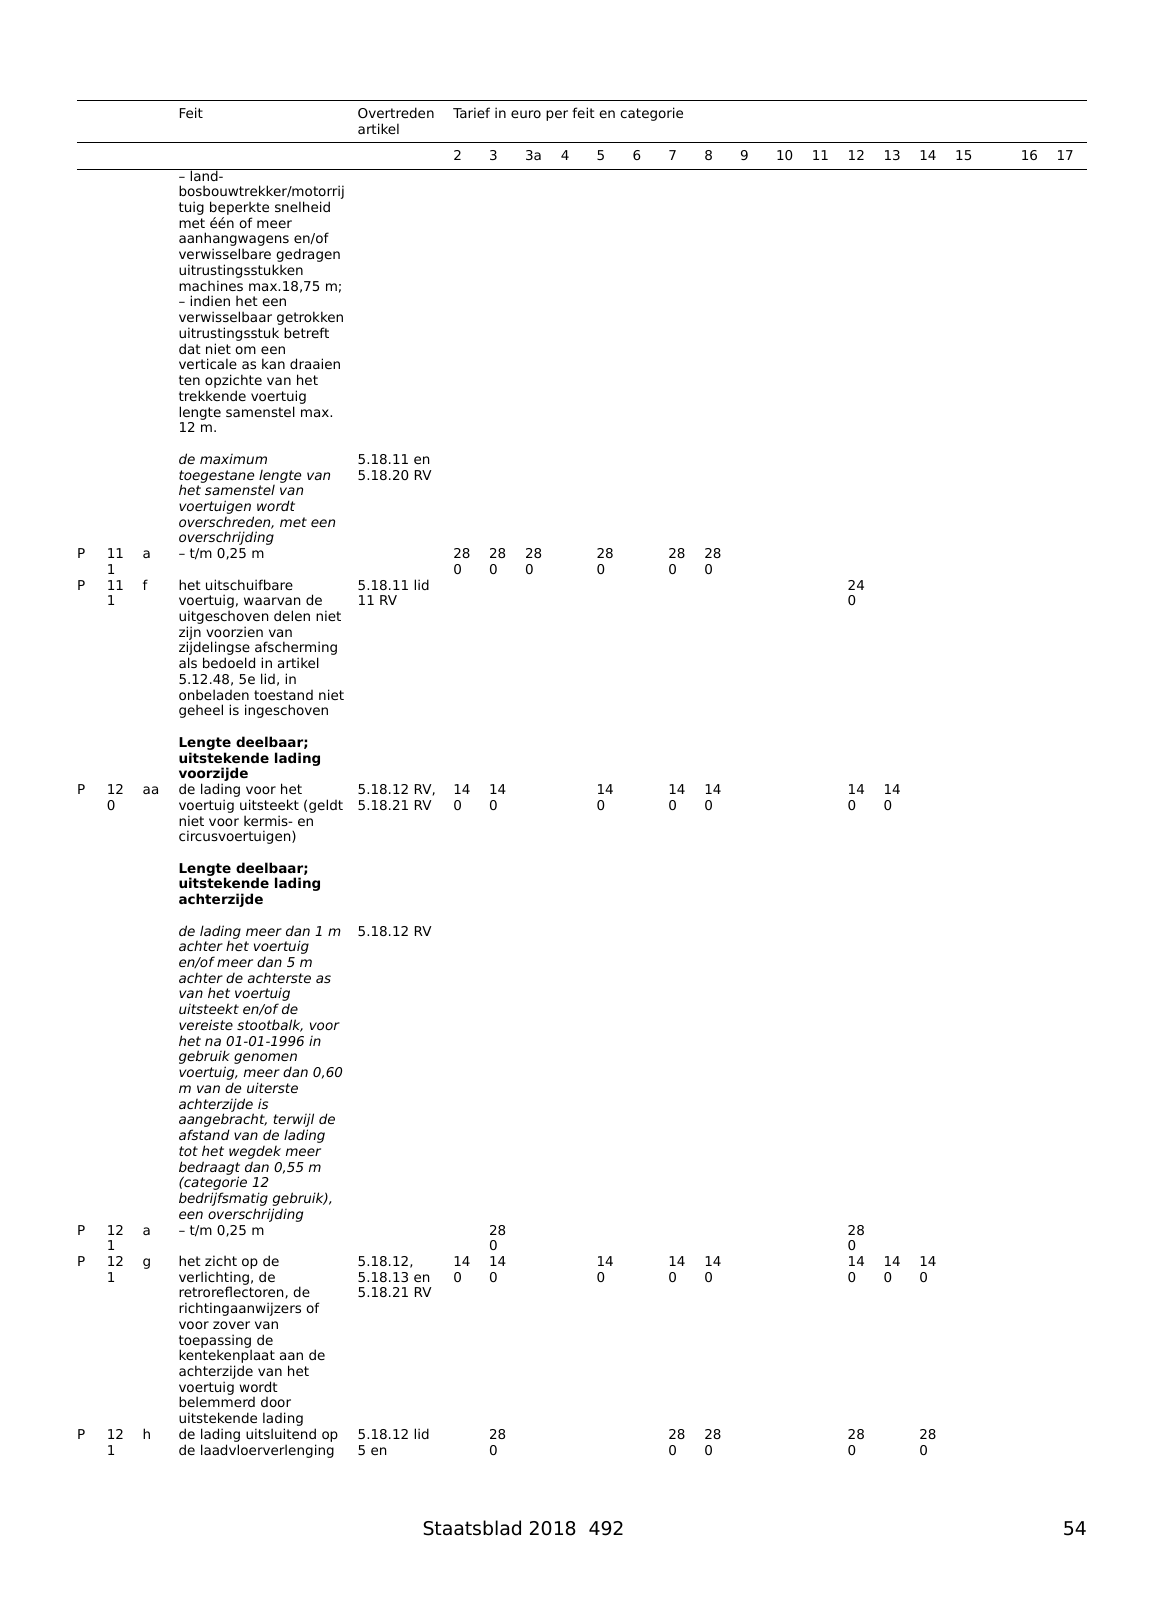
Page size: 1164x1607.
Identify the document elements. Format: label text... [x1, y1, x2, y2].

table_cell [877, 1222, 913, 1254]
table_cell [626, 1427, 662, 1458]
table_cell [734, 735, 770, 782]
table_cell [1051, 1427, 1087, 1458]
table_cell [1051, 1254, 1087, 1427]
table_cell [841, 546, 877, 577]
table_cell [913, 735, 949, 782]
table_cell [913, 908, 949, 923]
table_cell 280 [841, 1427, 877, 1458]
table_cell [519, 845, 555, 861]
table_cell [662, 170, 698, 436]
table_cell [806, 845, 841, 861]
table_cell [806, 1254, 841, 1427]
table_cell de lading meer dan 1 m achter het voertuig en/of meer dan 5 m achter de achterste as van het voertuig uitsteekt en/of de vereiste stootbalk, voor het na 01-01-1996 in gebruik genomen voertuig, meer dan 0,60 m van de uiterste achterzijde is aangebracht, terwijl de afstand van de lading tot het wegdek meer bedraagt dan 0,55 m (categorie 12 bedrijfsmatig gebruik), een overschrijding [172, 924, 352, 1222]
table_cell [806, 782, 841, 845]
table_cell [626, 861, 662, 908]
table_cell [949, 1427, 1015, 1458]
table_header Feit [172, 101, 352, 142]
table_cell [949, 861, 1015, 908]
table_cell [949, 170, 1015, 436]
table_cell [136, 845, 172, 861]
table_cell [136, 143, 172, 168]
table_cell [77, 143, 101, 168]
table_cell [734, 1254, 770, 1427]
table_cell [877, 578, 913, 719]
table_cell [626, 578, 662, 719]
table_cell [913, 924, 949, 1222]
table_cell [734, 908, 770, 923]
table_cell 5.18.11 en 5.18.20 RV [352, 452, 447, 546]
table_cell [734, 1222, 770, 1254]
table_cell 111 [101, 546, 136, 577]
table_cell [662, 436, 698, 452]
table_cell [101, 719, 136, 735]
table_cell [591, 908, 626, 923]
table_cell 11 [806, 143, 841, 168]
table_cell [913, 719, 949, 735]
table_cell [136, 719, 172, 735]
table_cell 140 [877, 1254, 913, 1427]
table_cell [698, 861, 734, 908]
table_cell [913, 546, 949, 577]
table_cell [734, 924, 770, 1222]
table_cell 140 [698, 1254, 734, 1427]
table_cell [662, 908, 698, 923]
table_cell [806, 436, 841, 452]
table_cell [806, 719, 841, 735]
table_cell [913, 578, 949, 719]
table_cell [877, 436, 913, 452]
table_cell 140 [841, 782, 877, 845]
table_cell [1051, 924, 1087, 1222]
table_cell [519, 578, 555, 719]
table_cell [447, 735, 483, 782]
table_cell 5.18.12, 5.18.13 en 5.18.21 RV [352, 1254, 447, 1427]
table_cell [1015, 782, 1051, 845]
table_cell 121 [101, 1222, 136, 1254]
table_cell P [77, 578, 101, 719]
table_cell [626, 170, 662, 436]
table_cell [447, 861, 483, 908]
table_cell 8 [698, 143, 734, 168]
table_cell [483, 908, 519, 923]
table_cell [483, 578, 519, 719]
table_cell [555, 782, 591, 845]
table_cell [770, 578, 806, 719]
table_cell 140 [483, 1254, 519, 1427]
table_cell [949, 719, 1015, 735]
table_cell [101, 452, 136, 546]
table_cell [352, 735, 447, 782]
table_cell [949, 452, 1015, 546]
table_cell [1051, 861, 1087, 908]
table_header [77, 101, 101, 142]
table_cell [483, 845, 519, 861]
table_cell [1015, 845, 1051, 861]
table_cell [1051, 845, 1087, 861]
table_cell [172, 436, 352, 452]
table_cell [136, 452, 172, 546]
table_cell [591, 452, 626, 546]
table_cell [519, 908, 555, 923]
table_cell [483, 861, 519, 908]
table_cell [77, 735, 101, 782]
table_cell [77, 719, 101, 735]
table_cell P [77, 546, 101, 577]
table_cell [698, 1222, 734, 1254]
table_cell [483, 452, 519, 546]
table_cell [1015, 436, 1051, 452]
table_cell 280 [483, 1427, 519, 1458]
table_cell [841, 861, 877, 908]
table_cell [734, 782, 770, 845]
table_cell [1051, 1222, 1087, 1254]
table_cell 16 [1015, 143, 1051, 168]
table_cell [1051, 452, 1087, 546]
table_cell 2 [447, 143, 483, 168]
table_cell [913, 1222, 949, 1254]
table_cell [101, 735, 136, 782]
table_cell [626, 735, 662, 782]
table_cell 280 [483, 546, 519, 577]
table_cell f [136, 578, 172, 719]
table_cell 240 [841, 578, 877, 719]
table_cell [626, 719, 662, 735]
table_cell [447, 924, 483, 1222]
table_cell [949, 782, 1015, 845]
table_cell [698, 452, 734, 546]
table_cell [352, 908, 447, 923]
table_cell [77, 436, 101, 452]
table_cell [806, 546, 841, 577]
table_cell [626, 1254, 662, 1427]
table_cell [734, 170, 770, 436]
table_cell [1015, 546, 1051, 577]
table_cell [77, 924, 101, 1222]
table_cell [555, 1427, 591, 1458]
table_cell [770, 719, 806, 735]
table_cell [698, 436, 734, 452]
table_header [136, 101, 172, 142]
table_cell [698, 908, 734, 923]
table_cell [519, 782, 555, 845]
table_cell [555, 546, 591, 577]
table_cell a [136, 546, 172, 577]
table_cell [1051, 719, 1087, 735]
table_cell [101, 143, 136, 168]
table_cell [662, 924, 698, 1222]
table_cell [483, 170, 519, 436]
table_cell [626, 782, 662, 845]
table_cell [352, 861, 447, 908]
table_cell [555, 1222, 591, 1254]
table_cell [734, 578, 770, 719]
table_cell [447, 719, 483, 735]
table_cell [949, 845, 1015, 861]
table_cell [626, 452, 662, 546]
table_cell [555, 1254, 591, 1427]
table_cell [841, 924, 877, 1222]
table_cell de maximum toegestane lengte van het samenstel van voertuigen wordt overschreden, met een overschrijding [172, 452, 352, 546]
table_cell [136, 735, 172, 782]
table_cell [483, 436, 519, 452]
table_cell P [77, 782, 101, 845]
table_cell [877, 170, 913, 436]
table_cell 5.18.12 RV [352, 924, 447, 1222]
table_cell 140 [841, 1254, 877, 1427]
table_cell [841, 170, 877, 436]
table_cell [662, 1222, 698, 1254]
table_cell [555, 735, 591, 782]
table_cell [806, 1427, 841, 1458]
table_cell [519, 1222, 555, 1254]
table_cell 140 [662, 1254, 698, 1427]
table_cell 140 [591, 782, 626, 845]
table_cell [770, 908, 806, 923]
table_cell [555, 170, 591, 436]
table_cell [101, 924, 136, 1222]
table_cell [841, 436, 877, 452]
table_cell 5 [591, 143, 626, 168]
table_cell [447, 578, 483, 719]
table_cell [1015, 735, 1051, 782]
table_cell 9 [734, 143, 770, 168]
table_cell P [77, 1427, 101, 1458]
table_cell [519, 452, 555, 546]
table_cell [770, 170, 806, 436]
table_cell [1051, 908, 1087, 923]
table_cell [770, 1222, 806, 1254]
table_cell 280 [519, 546, 555, 577]
table_cell [949, 436, 1015, 452]
table_cell [770, 735, 806, 782]
table_cell 3a [519, 143, 555, 168]
table_cell [591, 861, 626, 908]
table_cell [626, 1222, 662, 1254]
table_cell [591, 845, 626, 861]
table_cell [626, 908, 662, 923]
table_cell [555, 578, 591, 719]
table_cell [806, 170, 841, 436]
table_cell 13 [877, 143, 913, 168]
table_cell [1015, 170, 1051, 436]
table_cell 280 [913, 1427, 949, 1458]
table_cell [877, 719, 913, 735]
table_cell 140 [913, 1254, 949, 1427]
table_cell [352, 170, 447, 436]
table_cell [77, 908, 101, 923]
table_cell [949, 578, 1015, 719]
table_cell aa [136, 782, 172, 845]
table_cell [949, 924, 1015, 1222]
table_cell [734, 546, 770, 577]
table_cell [734, 719, 770, 735]
table_cell [806, 861, 841, 908]
table_cell [483, 924, 519, 1222]
table_cell [591, 1222, 626, 1254]
table_cell 14 [913, 143, 949, 168]
table_cell [591, 436, 626, 452]
table_cell [734, 436, 770, 452]
table_cell [662, 719, 698, 735]
table_cell 4 [555, 143, 591, 168]
table_cell g [136, 1254, 172, 1427]
table_cell het uitschuifbare voertuig, waarvan de uitgeschoven delen niet zijn voorzien van zijdelingse afscherming als bedoeld in artikel 5.12.48, 5e lid, in onbeladen toestand niet geheel is ingeschoven [172, 578, 352, 719]
table_cell [734, 452, 770, 546]
table_cell [734, 1427, 770, 1458]
table_cell 140 [698, 782, 734, 845]
table_cell 140 [662, 782, 698, 845]
table_cell [591, 924, 626, 1222]
table_cell 280 [662, 1427, 698, 1458]
table_cell Lengte deelbaar; uitstekende lading achterzijde [172, 861, 352, 908]
table_cell 280 [662, 546, 698, 577]
table_cell [352, 436, 447, 452]
table_cell [1051, 578, 1087, 719]
table_cell – t/m 0,25 m [172, 1222, 352, 1254]
table_cell de lading voor het voertuig uitsteekt (geldt niet voor kermis- en circusvoertuigen) [172, 782, 352, 845]
table_cell [77, 861, 101, 908]
table_cell [949, 908, 1015, 923]
table_cell 280 [841, 1222, 877, 1254]
table_cell [1015, 1222, 1051, 1254]
table_cell 6 [626, 143, 662, 168]
table_cell 7 [662, 143, 698, 168]
table_cell [1051, 436, 1087, 452]
table_cell [352, 719, 447, 735]
table_cell – land- bosbouwtrekker/motorrijtuig beperkte snelheid met één of meer aanhangwagens en/of verwisselbare gedragen uitrustingsstukken machines max.18,75 m; – indien het een verwisselbaar getrokken uitrustingsstuk betreft dat niet om een verticale as kan draaien ten opzichte van het trekkende voertuig lengte samenstel max. 12 m. [172, 170, 352, 436]
table_cell [352, 143, 447, 168]
table_cell [698, 845, 734, 861]
table_cell [877, 924, 913, 1222]
table_cell [172, 143, 352, 168]
table_cell 3 [483, 143, 519, 168]
table_cell [1015, 908, 1051, 923]
table_cell [1015, 452, 1051, 546]
table_cell [447, 908, 483, 923]
table_cell a [136, 1222, 172, 1254]
table_cell [734, 845, 770, 861]
table_cell [877, 1427, 913, 1458]
table_cell P [77, 1254, 101, 1427]
table_cell [877, 452, 913, 546]
table_cell [101, 436, 136, 452]
table_cell 140 [447, 1254, 483, 1427]
table_cell [1051, 170, 1087, 436]
table_cell [662, 452, 698, 546]
table_cell [913, 170, 949, 436]
table_cell [662, 578, 698, 719]
table_header [101, 101, 136, 142]
table_cell 140 [447, 782, 483, 845]
table_cell [101, 908, 136, 923]
table_cell [519, 1427, 555, 1458]
table_cell [136, 908, 172, 923]
table_cell [913, 782, 949, 845]
table_cell [101, 170, 136, 436]
table_cell [770, 845, 806, 861]
table_cell [136, 170, 172, 436]
table_cell [591, 578, 626, 719]
table_cell [806, 924, 841, 1222]
table_cell [626, 436, 662, 452]
table_cell [841, 719, 877, 735]
table_cell [698, 735, 734, 782]
table_cell [352, 1222, 447, 1254]
table_cell [519, 1254, 555, 1427]
table_cell [806, 1222, 841, 1254]
table_cell de lading uitsluitend op de laadvloerverlenging [172, 1427, 352, 1458]
table_cell [949, 1254, 1015, 1427]
table_cell [877, 546, 913, 577]
table_cell [770, 452, 806, 546]
table_cell [662, 861, 698, 908]
table_cell [591, 1427, 626, 1458]
table_cell [1015, 578, 1051, 719]
table_cell 12 [841, 143, 877, 168]
table_cell [519, 719, 555, 735]
table_header Tarief in euro per feit en categorie [447, 101, 1087, 142]
table_cell 5.18.12 RV, 5.18.21 RV [352, 782, 447, 845]
table_cell [877, 908, 913, 923]
table_cell [555, 908, 591, 923]
table_cell h [136, 1427, 172, 1458]
table_cell [447, 170, 483, 436]
table_cell [913, 436, 949, 452]
table_cell [352, 845, 447, 861]
table_cell [1015, 924, 1051, 1222]
table_cell [841, 452, 877, 546]
table_cell [770, 861, 806, 908]
table_cell [841, 908, 877, 923]
table_cell 280 [483, 1222, 519, 1254]
table_cell Lengte deelbaar; uitstekende lading voorzijde [172, 735, 352, 782]
table_cell [136, 924, 172, 1222]
table_cell [1051, 735, 1087, 782]
table_cell [555, 861, 591, 908]
table_cell [913, 845, 949, 861]
table_cell [770, 1254, 806, 1427]
table_cell [1015, 861, 1051, 908]
table_cell [949, 735, 1015, 782]
table_cell [913, 861, 949, 908]
table_cell [483, 719, 519, 735]
table_cell [698, 719, 734, 735]
table_cell [447, 436, 483, 452]
table_cell [101, 845, 136, 861]
table_cell [519, 735, 555, 782]
table_cell [1051, 782, 1087, 845]
table_cell 140 [591, 1254, 626, 1427]
table_cell [1051, 546, 1087, 577]
table_cell [555, 436, 591, 452]
table_cell [1015, 719, 1051, 735]
table_cell [698, 170, 734, 436]
table_cell [734, 861, 770, 908]
table_cell [806, 578, 841, 719]
table_cell [806, 735, 841, 782]
table_cell 15 [949, 143, 1015, 168]
table_cell [519, 170, 555, 436]
table_cell [698, 578, 734, 719]
table_cell [519, 436, 555, 452]
table_cell – t/m 0,25 m [172, 546, 352, 577]
table_cell [626, 924, 662, 1222]
table_cell 111 [101, 578, 136, 719]
table_cell [555, 845, 591, 861]
table_cell 121 [101, 1427, 136, 1458]
table_cell [352, 546, 447, 577]
table_cell [626, 845, 662, 861]
table_cell 140 [877, 782, 913, 845]
table_cell [555, 452, 591, 546]
table_cell [136, 861, 172, 908]
table_cell [698, 924, 734, 1222]
table_cell [877, 735, 913, 782]
table_cell [591, 735, 626, 782]
table_cell [172, 845, 352, 861]
table_cell [77, 452, 101, 546]
table_cell [77, 170, 101, 436]
table_cell [77, 845, 101, 861]
table_cell [447, 1222, 483, 1254]
table_cell [1015, 1254, 1051, 1427]
table_cell [101, 861, 136, 908]
table_cell 120 [101, 782, 136, 845]
table_cell [447, 1427, 483, 1458]
table_cell [519, 861, 555, 908]
table_cell [806, 908, 841, 923]
table_cell [806, 452, 841, 546]
table_cell [447, 845, 483, 861]
table_cell [172, 719, 352, 735]
table_cell [949, 1222, 1015, 1254]
table_cell [591, 719, 626, 735]
table_cell [841, 735, 877, 782]
table_cell [770, 1427, 806, 1458]
table_cell [770, 924, 806, 1222]
table_cell [877, 845, 913, 861]
table_cell 140 [483, 782, 519, 845]
table_cell 280 [698, 546, 734, 577]
table_cell 17 [1051, 143, 1087, 168]
table_cell [877, 861, 913, 908]
table_header Overtreden artikel [352, 101, 447, 142]
table_cell [447, 452, 483, 546]
table_cell [172, 908, 352, 923]
table_cell [949, 546, 1015, 577]
table_cell P [77, 1222, 101, 1254]
table_cell 121 [101, 1254, 136, 1427]
table_cell 280 [698, 1427, 734, 1458]
table_cell [555, 924, 591, 1222]
table_cell 5.18.11 lid 11 RV [352, 578, 447, 719]
table_cell 10 [770, 143, 806, 168]
table_cell [136, 436, 172, 452]
table_cell [483, 735, 519, 782]
table_cell 5.18.12 lid 5 en [352, 1427, 447, 1458]
table_cell het zicht op de verlichting, de retroreflectoren, de richtingaanwijzers of voor zover van toepassing de kentekenplaat aan de achterzijde van het voertuig wordt belemmerd door uitstekende lading [172, 1254, 352, 1427]
table_cell [519, 924, 555, 1222]
table_cell 280 [591, 546, 626, 577]
table_cell [841, 845, 877, 861]
table_cell [662, 735, 698, 782]
table_cell [555, 719, 591, 735]
table_cell 280 [447, 546, 483, 577]
table_cell [662, 845, 698, 861]
table_cell [591, 170, 626, 436]
table_cell [770, 436, 806, 452]
table_cell [626, 546, 662, 577]
table_cell [913, 452, 949, 546]
table_cell [770, 782, 806, 845]
table_cell [1015, 1427, 1051, 1458]
table_cell [770, 546, 806, 577]
